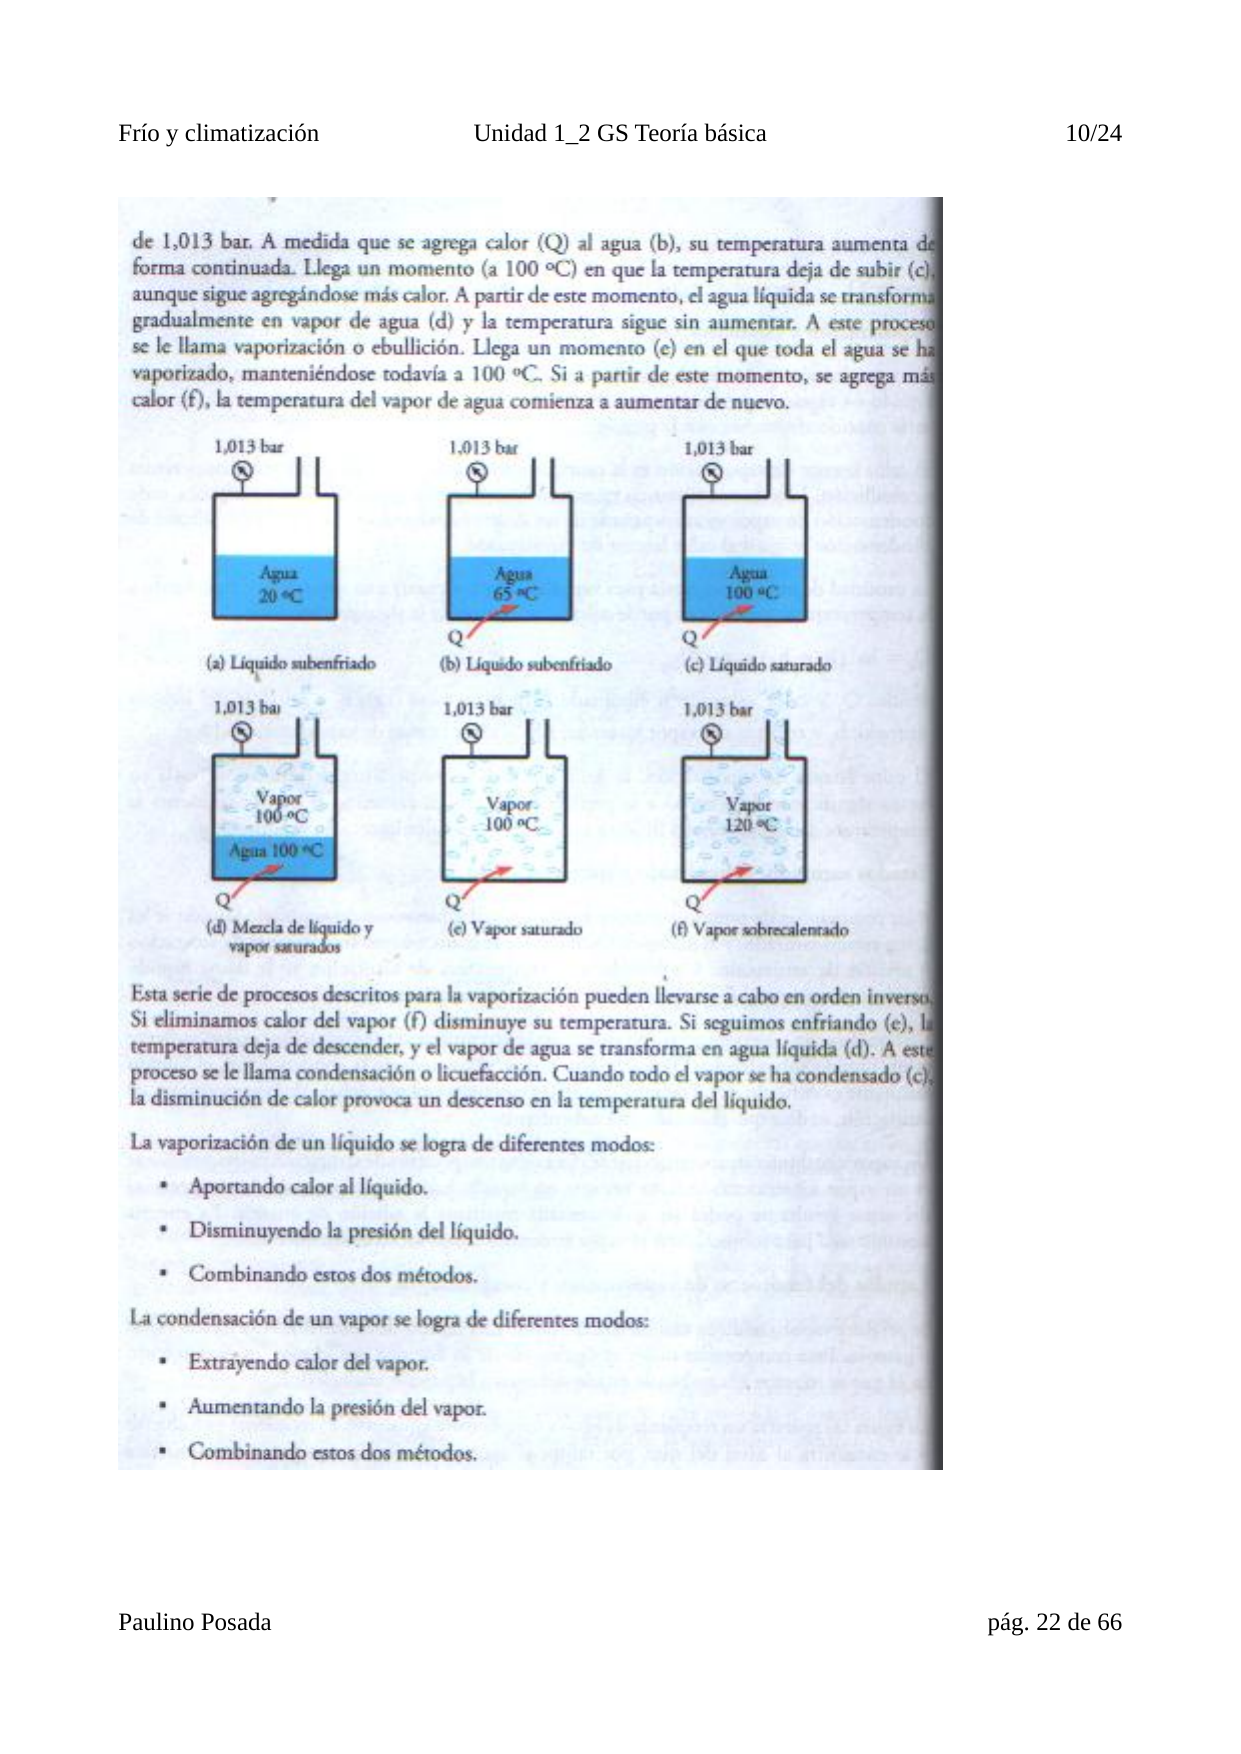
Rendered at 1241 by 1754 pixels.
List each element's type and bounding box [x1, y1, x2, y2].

picture [118, 197, 943, 1470]
